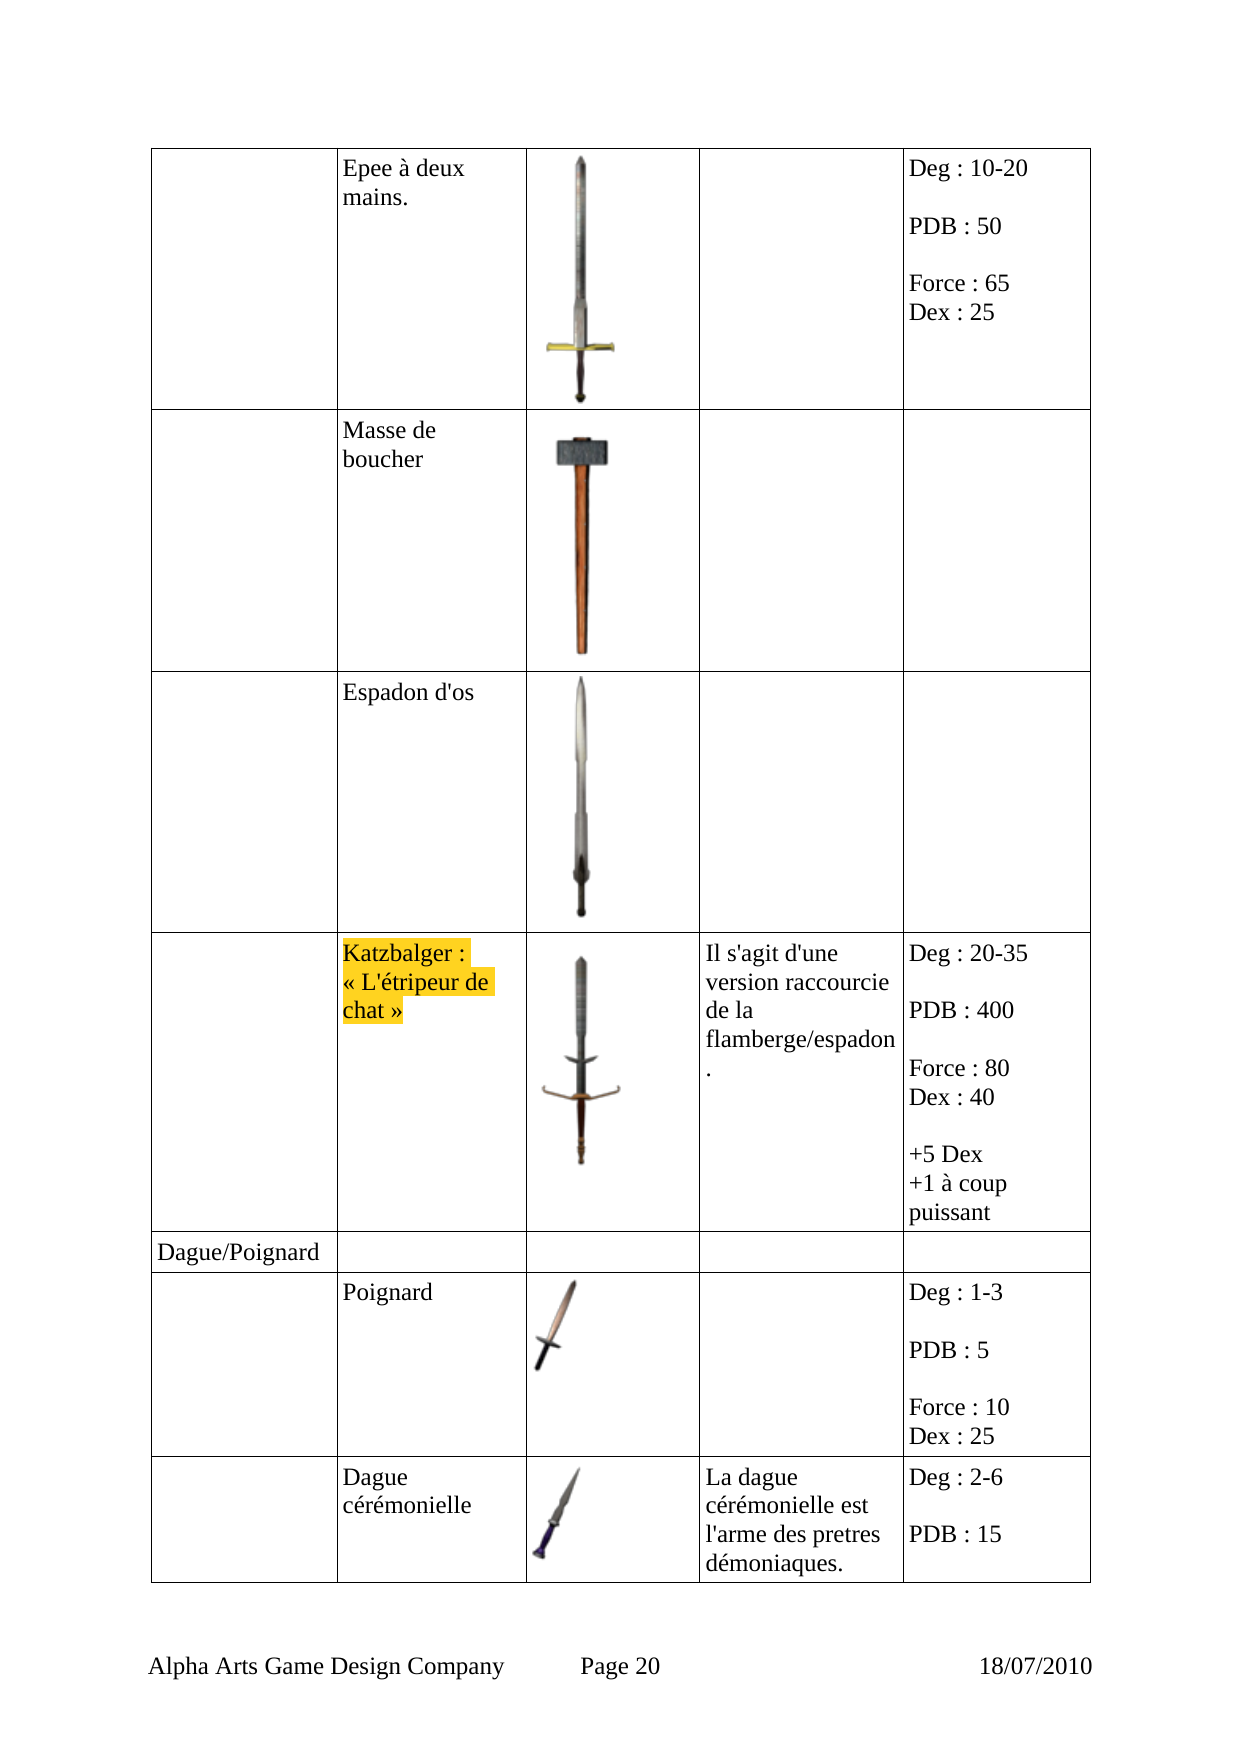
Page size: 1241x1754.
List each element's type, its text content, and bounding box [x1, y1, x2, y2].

table_cell [152, 1457, 337, 1582]
table_cell Il s'agit d'une version raccourcie de la flamberge/espadon. [700, 933, 903, 1231]
table_cell [152, 410, 337, 671]
table_cell [152, 933, 337, 1231]
table_cell [904, 672, 1090, 932]
picture [531, 153, 632, 404]
table_cell Espadon d'os [338, 672, 526, 932]
table_cell [527, 410, 699, 671]
picture [531, 676, 632, 927]
table_cell Dague/Poignard [152, 1232, 337, 1272]
table_cell Deg : 2-6 PDB : 15 [904, 1457, 1090, 1582]
table_cell [904, 410, 1090, 671]
table_cell [527, 672, 699, 932]
table_cell [700, 1232, 903, 1272]
table_cell Dague cérémonielle [338, 1457, 526, 1582]
table_cell Masse de boucher [338, 410, 526, 671]
table_cell Deg : 10-20 PDB : 50 Force : 65 Dex : 25 [904, 149, 1090, 409]
table_cell [700, 1273, 903, 1456]
picture [531, 938, 632, 1189]
picture [531, 1461, 582, 1562]
table_cell La dague cérémonielle est l'arme des pretres démoniaques. [700, 1457, 903, 1582]
table_cell [700, 149, 903, 409]
table_cell [700, 672, 903, 932]
picture [531, 415, 632, 665]
table_cell [152, 1273, 337, 1456]
table_cell [904, 1232, 1090, 1272]
table_cell [152, 672, 337, 932]
table_cell Poignard [338, 1273, 526, 1456]
table_cell [527, 1232, 699, 1272]
table_cell [152, 149, 337, 409]
picture [531, 1277, 582, 1378]
table_cell Epee à deux mains. [338, 149, 526, 409]
table_cell Deg : 1-3 PDB : 5 Force : 10 Dex : 25 [904, 1273, 1090, 1456]
table_cell [527, 1457, 699, 1582]
table_cell Deg : 20-35 PDB : 400 Force : 80 Dex : 40 +5 Dex +1 à coup puissant [904, 933, 1090, 1231]
table_cell [527, 933, 699, 1231]
table_cell [527, 149, 699, 409]
table_cell [338, 1232, 526, 1272]
table_cell Katzbalger : « L'étripeur de chat » [338, 933, 526, 1231]
table_cell [527, 1273, 699, 1456]
table_cell [700, 410, 903, 671]
